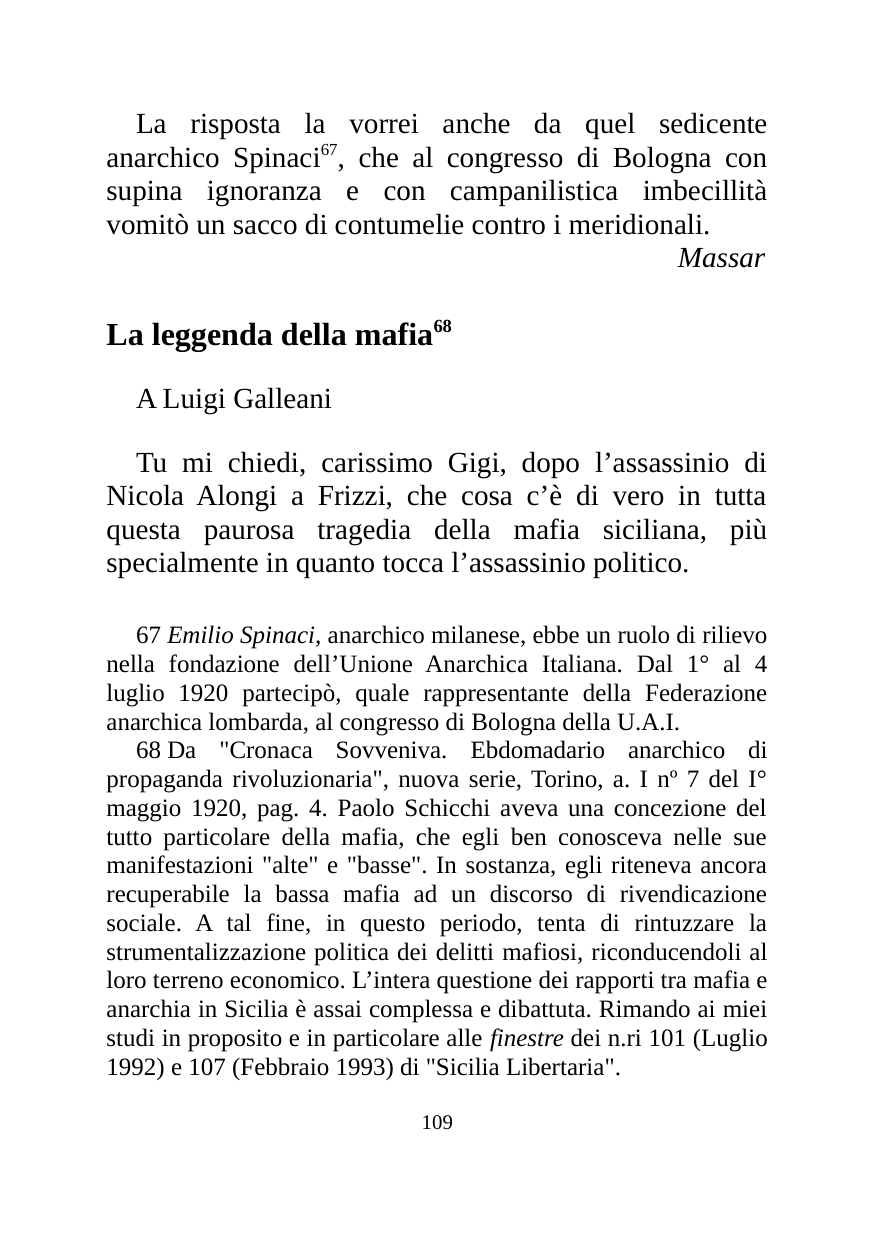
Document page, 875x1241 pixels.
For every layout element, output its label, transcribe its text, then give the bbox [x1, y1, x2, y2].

text Tu mi chiedi, carissimo Gigi, dopo l’assassinio di Nicola Alongi a Frizzi, che cosa c’è di vero in tutta questa paurosa tragedia della mafia siciliana, più specialmente in quanto tocca l’assassinio politico. [106, 445, 768, 579]
text La risposta la vorrei anche da quel sedicente anarchico Spinaci, che al congresso di Bologna con supina ignoranza e con campanilistica imbecillità vomitò un sacco di contumelie contro i meridionali. [106, 106, 768, 240]
text Emilio Spinaci, anarchico milanese, ebbe un ruolo di rilievo nella fondazione dell’Unione Anarchica Italiana. Dal 1° al 4 luglio 1920 partecipò, quale rappresentante della Federazione anarchica lombarda, al congresso di Bologna della U.A.I. [106, 620, 768, 735]
text A Luigi Galleani [106, 382, 768, 415]
text Massar [106, 240, 768, 274]
subtitle La leggenda della mafia [106, 315, 768, 352]
text Da "Cronaca Sovveniva. Ebdomadario anarchico di propaganda rivoluzionaria", nuova serie, Torino, a. I nº 7 del I° maggio 1920, pag. 4. Paolo Schicchi aveva una concezione del tutto particolare della mafia, che egli ben conosceva nelle sue manifestazioni "alte" e "basse". In sostanza, egli riteneva ancora recuperabile la bassa mafia ad un discorso di rivendicazione sociale. A tal fine, in questo periodo, tenta di rintuzzare la strumentalizzazione politica dei delitti mafiosi, riconducendoli al loro terreno economico. L’intera questione dei rapporti tra mafia e anarchia in Sicilia è assai complessa e dibattuta. Rimando ai miei studi in proposito e in particolare alle finestre dei n.ri 101 (Luglio 1992) e 107 (Febbraio 1993) di "Sicilia Libertaria". [106, 735, 768, 1080]
